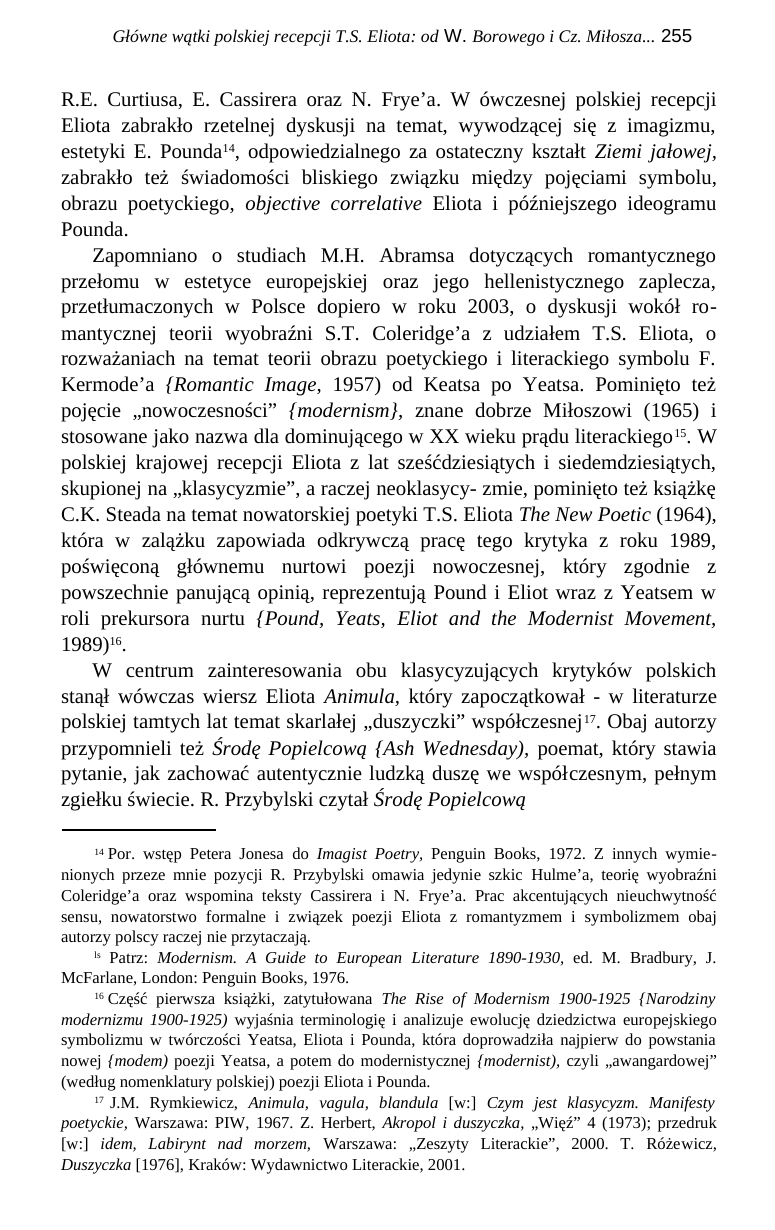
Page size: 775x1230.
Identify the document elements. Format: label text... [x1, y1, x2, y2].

text 17 J.M. Rymkiewicz, Animula, vagula, blandula [w:] Czym jest klasycyzm. Manifesty poetyckie, Warszawa: PIW, 1967. Z. Herbert, Akropol i duszyczka, „Więź” 4 (1973); prze­druk [w:] idem, Labirynt nad morzem, Warszawa: „Zeszyty Literackie”, 2000. T. Róże­wicz, Duszyczka [1976], Kraków: Wydawnictwo Literackie, 2001. [61, 1092, 717, 1174]
text Zapomniano o studiach M.H. Abramsa dotyczących romantycznego przełomu w estetyce europejskiej oraz jego hellenistycznego zaplecza, przetłumaczonych w Polsce dopiero w roku 2003, o dyskusji wokół ro­mantycznej teorii wyobraźni S.T. Coleridge’a z udziałem T.S. Eliota, o rozważaniach na temat teorii obrazu poetyckiego i literackiego symbolu F. Kermode’a {Romantic Image, 1957) od Keatsa po Yeatsa. Pominięto też pojęcie „nowoczesności” {modernism}, znane dobrze Miłoszowi (1965) i stosowane jako nazwa dla dominującego w XX wieku prądu literackiego15. W polskiej krajowej recepcji Eliota z lat sześćdziesiątych i siedemdziesiątych, skupionej na „klasycyzmie”, a raczej neoklasycy- zmie, pominięto też książkę C.K. Steada na temat nowatorskiej poetyki T.S. Eliota The New Poetic (1964), która w zalążku zapowiada odkryw­czą pracę tego krytyka z roku 1989, poświęconą głównemu nurtowi po­ezji nowoczesnej, który zgodnie z powszechnie panującą opinią, repre­zentują Pound i Eliot wraz z Yeatsem w roli prekursora nurtu {Pound, Yeats, Eliot and the Modernist Movement, 1989)16. [61, 243, 717, 656]
text R.E. Curtiusa, E. Cassirera oraz N. Frye’a. W ówczesnej polskiej recepcji Eliota zabrakło rzetelnej dyskusji na temat, wywodzącej się z imagizmu, estetyki E. Pounda14, odpowiedzialnego za ostateczny kształt Ziemi jało­wej, zabrakło też świadomości bliskiego związku między pojęciami sym­bolu, obrazu poetyckiego, objective correlative Eliota i późniejszego ideogramu Pounda. [61, 87, 717, 241]
text 14 Por. wstęp Petera Jonesa do Imagist Poetry, Penguin Books, 1972. Z innych wymie­nionych przeze mnie pozycji R. Przybylski omawia jedynie szkic Hulme’a, teorię wy­obraźni Coleridge’a oraz wspomina teksty Cassirera i N. Frye’a. Prac akcentujących nie­uchwytność sensu, nowatorstwo formalne i związek poezji Eliota z romantyzmem i sym­bolizmem obaj autorzy polscy raczej nie przytaczają. [61, 844, 717, 946]
text 16 Część pierwsza książki, zatytułowana The Rise of Modernism 1900-1925 {Narodzi­ny modernizmu 1900-1925) wyjaśnia terminologię i analizuje ewolucję dziedzictwa euro­pejskiego symbolizmu w twórczości Yeatsa, Eliota i Pounda, która doprowadziła najpierw do powstania nowej {modem) poezji Yeatsa, a potem do modernistycznej {modernist), czyli „awangardowej” (według nomenklatury polskiej) poezji Eliota i Pounda. [61, 988, 717, 1091]
text Główne wątki polskiej recepcji T.S. Eliota: od W. Borowego i Cz. Miłosza... 255 [112, 24, 715, 46]
text W centrum zainteresowania obu klasycyzujących krytyków polskich stanął wówczas wiersz Eliota Animula, który zapoczątkował - w literatu­rze polskiej tamtych lat temat skarlałej „duszyczki” współczesnej17. Obaj autorzy przypomnieli też Środę Popielcową {Ash Wednesday), poemat, który stawia pytanie, jak zachować autentycznie ludzką duszę we współ­czesnym, pełnym zgiełku świecie. R. Przybylski czytał Środę Popielcową [61, 658, 717, 811]
text ls Patrz: Modernism. A Guide to European Literature 1890-1930, ed. M. Bradbury, J. McFarlane, London: Penguin Books, 1976. [61, 947, 717, 987]
